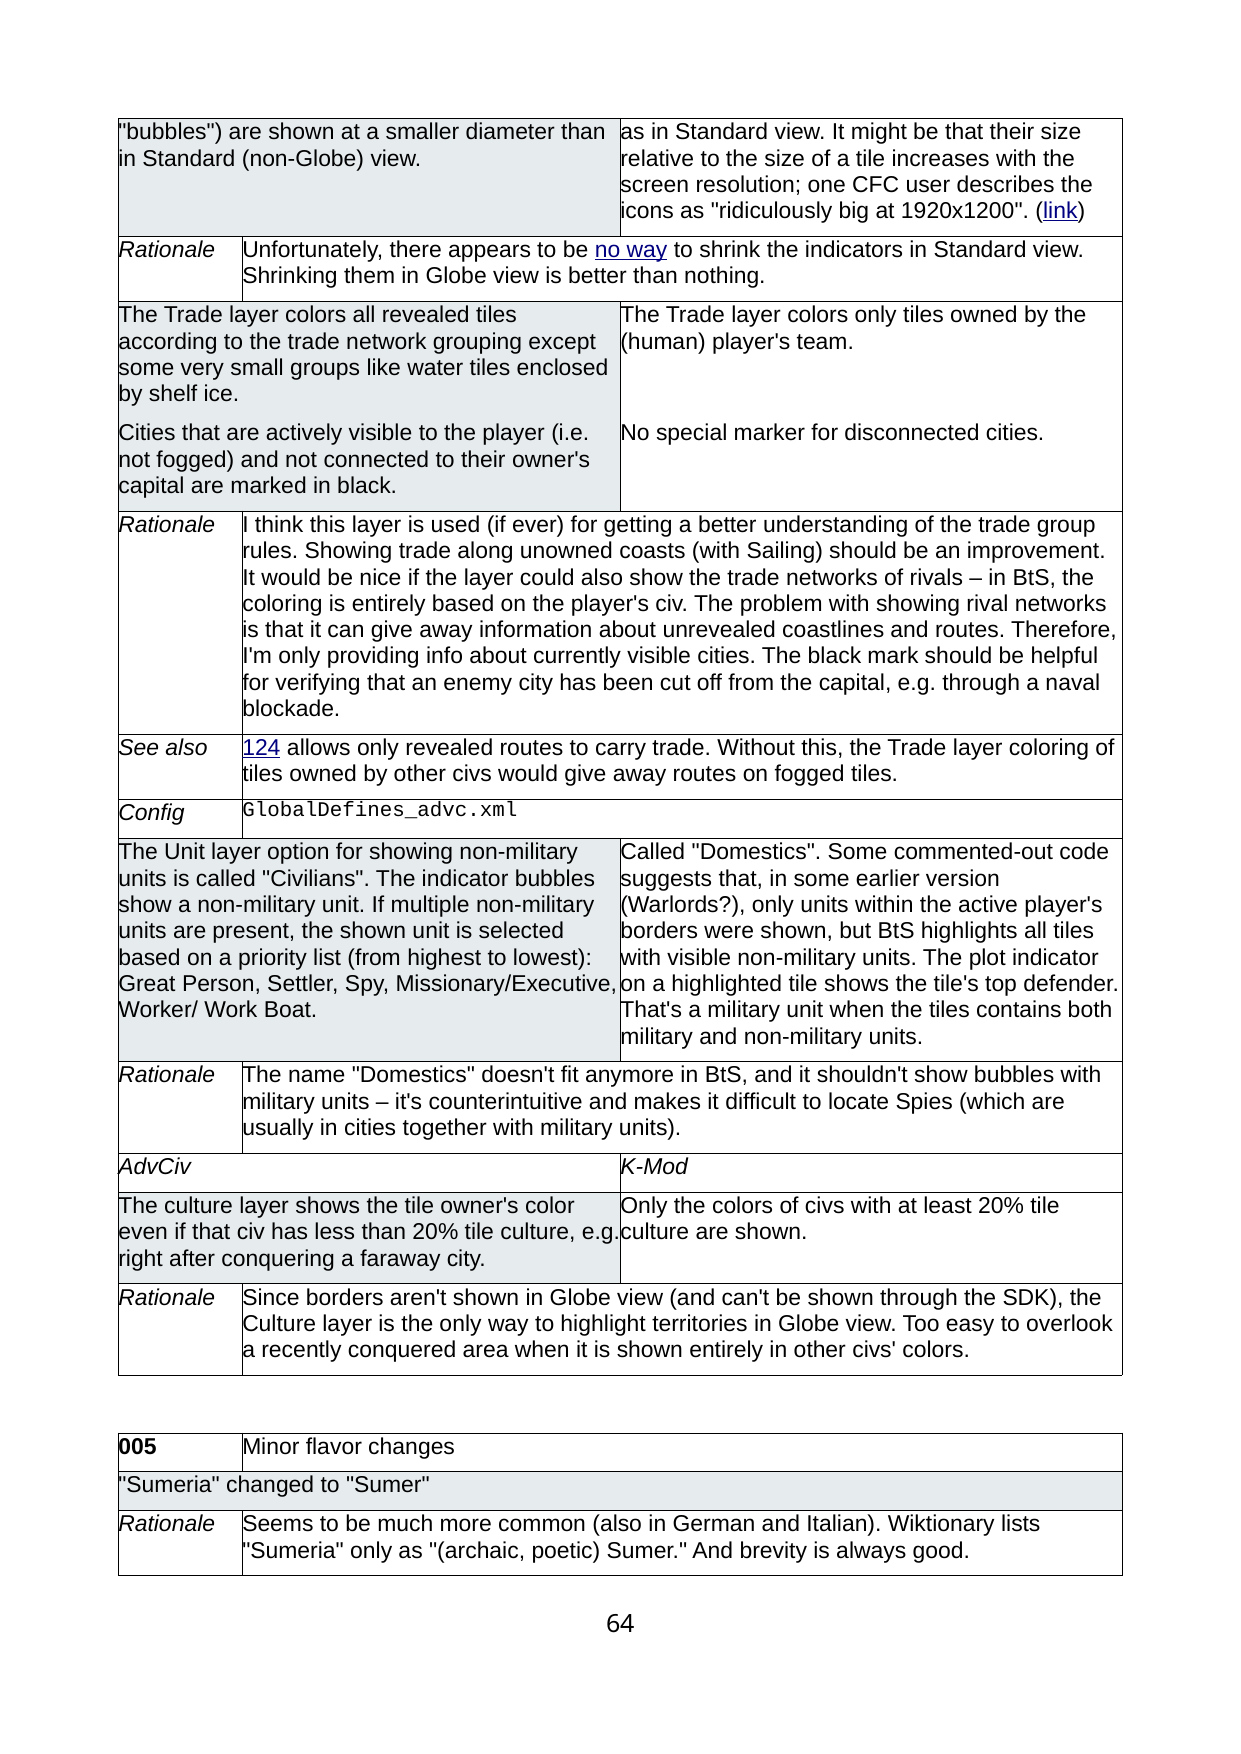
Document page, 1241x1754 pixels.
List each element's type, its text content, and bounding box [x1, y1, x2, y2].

table_cell "bubbles") are shown at a smaller diameter than in Standard (non-Globe) view. [119, 119, 620, 236]
table_cell The Trade layer colors only tiles owned by the (human) player's team. No special marker for disconnected cities. [621, 302, 1122, 511]
table_cell 124 allows only revealed routes to carry trade. Without this, the Trade layer coloring of tiles owned by other civs would give away routes on fogged tiles. [243, 735, 1122, 799]
table_cell AdvCiv [119, 1154, 620, 1192]
table_cell Unfortunately, there appears to be no way to shrink the indicators in Standard view. Shrinking them in Globe view is better than nothing. [243, 237, 1122, 301]
table_cell Rationale [119, 1511, 242, 1575]
table_cell Only the colors of civs with at least 20% tile culture are shown. [621, 1193, 1122, 1283]
table_cell The Trade layer colors all revealed tiles according to the trade network grouping except some very small groups like water tiles enclosed by shelf ice. Cities that are actively visible to the player (i.e. not fogged) and not connected to their owner's capital are marked in black. [119, 302, 620, 511]
table_cell Called "Domestics". Some commented-out code suggests that, in some earlier version (Warlords?), only units within the active player's borders were shown, but BtS highlights all tiles with visible non-military units. The plot indicator on a highlighted tile shows the tile's top defender. That's a military unit when the tiles contains both military and non-military units. [621, 839, 1122, 1061]
table_cell The culture layer shows the tile owner's color even if that civ has less than 20% tile culture, e.g. right after conquering a faraway city. [119, 1193, 620, 1283]
table_cell as in Standard view. It might be that their size relative to the size of a tile increases with the screen resolution; one CFC user describes the icons as "ridiculously big at 1920x1200". (link) [621, 119, 1122, 236]
table_cell See also [119, 735, 242, 799]
table_cell Config [119, 800, 242, 838]
table_cell Rationale [119, 1062, 242, 1153]
table_cell Rationale [119, 237, 242, 301]
table_cell Rationale [119, 512, 242, 734]
table_cell The name "Domestics" doesn't fit anymore in BtS, and it shouldn't show bubbles with military units – it's counterintuitive and makes it difficult to locate Spies (which are usually in cities together with military units). [243, 1062, 1122, 1153]
table_cell Seems to be much more common (also in German and Italian). Wiktionary lists "Sumeria" only as "(archaic, poetic) Sumer." And brevity is always good. [243, 1511, 1122, 1575]
table_cell Rationale [119, 1284, 242, 1375]
table_cell K-Mod [621, 1154, 1122, 1192]
table_header 005 [119, 1434, 242, 1471]
table_header Minor flavor changes [243, 1434, 1122, 1471]
table_cell GlobalDefines_advc.xml [243, 800, 1122, 838]
table_cell I think this layer is used (if ever) for getting a better understanding of the trade group rules. Showing trade along unowned coasts (with Sailing) should be an improvement. It would be nice if the layer could also show the trade networks of rivals – in BtS, the coloring is entirely based on the player's civ. The problem with showing rival networks is that it can give away information about unrevealed coastlines and routes. Therefore, I'm only providing info about currently visible cities. The black mark should be helpful for verifying that an enemy city has been cut off from the capital, e.g. through a naval blockade. [243, 512, 1122, 734]
table_cell Since borders aren't shown in Globe view (and can't be shown through the SDK), the Culture layer is the only way to highlight territories in Globe view. Too easy to overlook a recently conquered area when it is shown entirely in other civs' colors. [243, 1284, 1122, 1375]
table_cell "Sumeria" changed to "Sumer" [119, 1472, 1122, 1510]
table_cell The Unit layer option for showing non-military units is called "Civilians". The indicator bubbles show a non-military unit. If multiple non-military units are present, the shown unit is selected based on a priority list (from highest to lowest): Great Person, Settler, Spy, Missionary/Executive, Worker/ Work Boat. [119, 839, 620, 1061]
